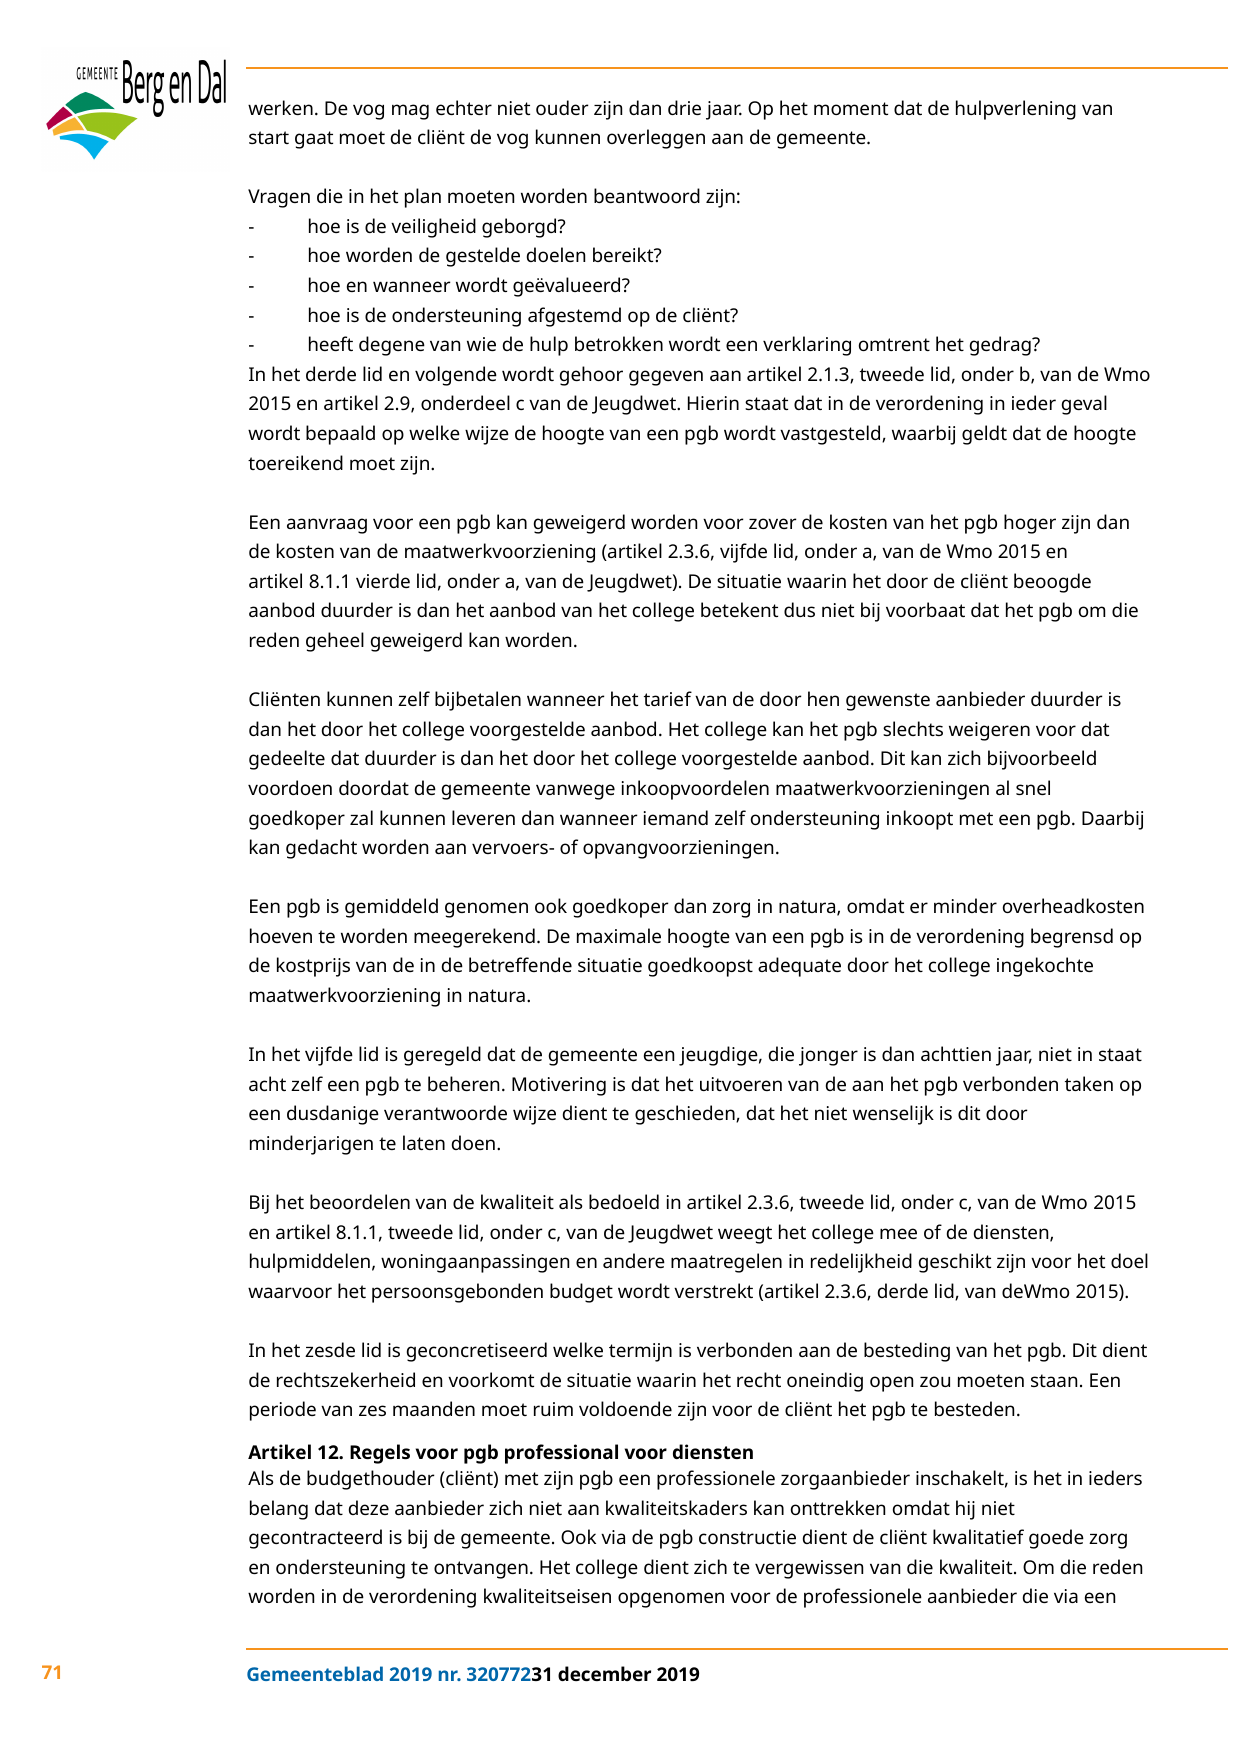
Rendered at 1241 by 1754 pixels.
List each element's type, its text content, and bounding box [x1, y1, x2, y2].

text Een aanvraag voor een pgb kan geweigerd worden voor zover de kosten van het pgb hoger zijn dan de kosten van de maatwerkvoorziening (artikel 2.3.6, vijfde lid, onder a, van de Wmo 2015 en artikel 8.1.1 vierde lid, onder a, van de Jeugdwet). De situatie waarin het door de cliënt beoogde aanbod duurder is dan het aanbod van het college betekent dus niet bij voorbaat dat het pgb om die reden geheel geweigerd kan worden. [248, 509, 1152, 653]
list heeft degene van wie de hulp betrokken wordt een verklaring omtrent het gedrag? [248, 331, 1152, 357]
text Artikel 12. Regels voor pgb professional voor diensten [248, 1439, 1152, 1465]
text Als de budgethouder (cliënt) met zijn pgb een professionele zorgaanbieder inschakelt, is het in ieders belang dat deze aanbieder zich niet aan kwaliteitskaders kan onttrekken omdat hij niet gecontracteerd is bij de gemeente. Ook via de pgb constructie dient de cliënt kwalitatief goede zorg en ondersteuning te ontvangen. Het college dient zich te vergewissen van die kwaliteit. Om die reden worden in de verordening kwaliteitseisen opgenomen voor de professionele aanbieder die via een [248, 1465, 1152, 1609]
list hoe is de veiligheid geborgd? [248, 213, 1152, 239]
text Bij het beoordelen van de kwaliteit als bedoeld in artikel 2.3.6, tweede lid, onder c, van de Wmo 2015 en artikel 8.1.1, tweede lid, onder c, van de Jeugdwet weegt het college mee of de diensten, hulpmiddelen, woningaanpassingen en andere maatregelen in redelijkheid geschikt zijn voor het doel waarvoor het persoonsgebonden budget wordt verstrekt (artikel 2.3.6, derde lid, van deWmo 2015). [248, 1189, 1152, 1304]
list hoe worden de gestelde doelen bereikt? [248, 243, 1152, 268]
picture [41, 47, 231, 172]
text Een pgb is gemiddeld genomen ook goedkoper dan zorg in natura, omdat er minder overheadkosten hoeven te worden meegerekend. De maximale hoogte van een pgb is in de verordening begrensd op de kostprijs van de in de betreffende situatie goedkoopst adequate door het college ingekochte maatwerkvoorziening in natura. [248, 893, 1152, 1008]
list hoe en wanneer wordt geëvalueerd? [248, 272, 1152, 298]
text In het vijfde lid is geregeld dat de gemeente een jeugdige, die jonger is dan achttien jaar, niet in staat acht zelf een pgb te beheren. Motivering is dat het uitvoeren van de aan het pgb verbonden taken op een dusdanige verantwoorde wijze dient te geschieden, dat het niet wenselijk is dit door minderjarigen te laten doen. [248, 1041, 1152, 1156]
text Vragen die in het plan moeten worden beantwoord zijn: [248, 183, 1152, 209]
text Cliënten kunnen zelf bijbetalen wanneer het tarief van de door hen gewenste aanbieder duurder is dan het door het college voorgestelde aanbod. Het college kan het pgb slechts weigeren voor dat gedeelte dat duurder is dan het door het college voorgestelde aanbod. Dit kan zich bijvoorbeeld voordoen doordat de gemeente vanwege inkoopvoordelen maatwerkvoorzieningen al snel goedkoper zal kunnen leveren dan wanneer iemand zelf ondersteuning inkoopt met een pgb. Daarbij kan gedacht worden aan vervoers- of opvangvoorzieningen. [248, 686, 1152, 860]
text In het zesde lid is geconcretiseerd welke termijn is verbonden aan de besteding van het pgb. Dit dient de rechtszekerheid en voorkomt de situatie waarin het recht oneindig open zou moeten staan. Een periode van zes maanden moet ruim voldoende zijn voor de cliënt het pgb te besteden. [248, 1337, 1152, 1422]
text werken. De vog mag echter niet ouder zijn dan drie jaar. Op het moment dat de hulpverlening van start gaat moet de cliënt de vog kunnen overleggen aan de gemeente. [248, 95, 1152, 150]
list hoe is de ondersteuning afgestemd op de cliënt? [248, 302, 1152, 328]
text In het derde lid en volgende wordt gehoor gegeven aan artikel 2.1.3, tweede lid, onder b, van de Wmo 2015 en artikel 2.9, onderdeel c van de Jeugdwet. Hierin staat dat in de verordening in ieder geval wordt bepaald op welke wijze de hoogte van een pgb wordt vastgesteld, waarbij geldt dat de hoogte toereikend moet zijn. [248, 361, 1152, 476]
